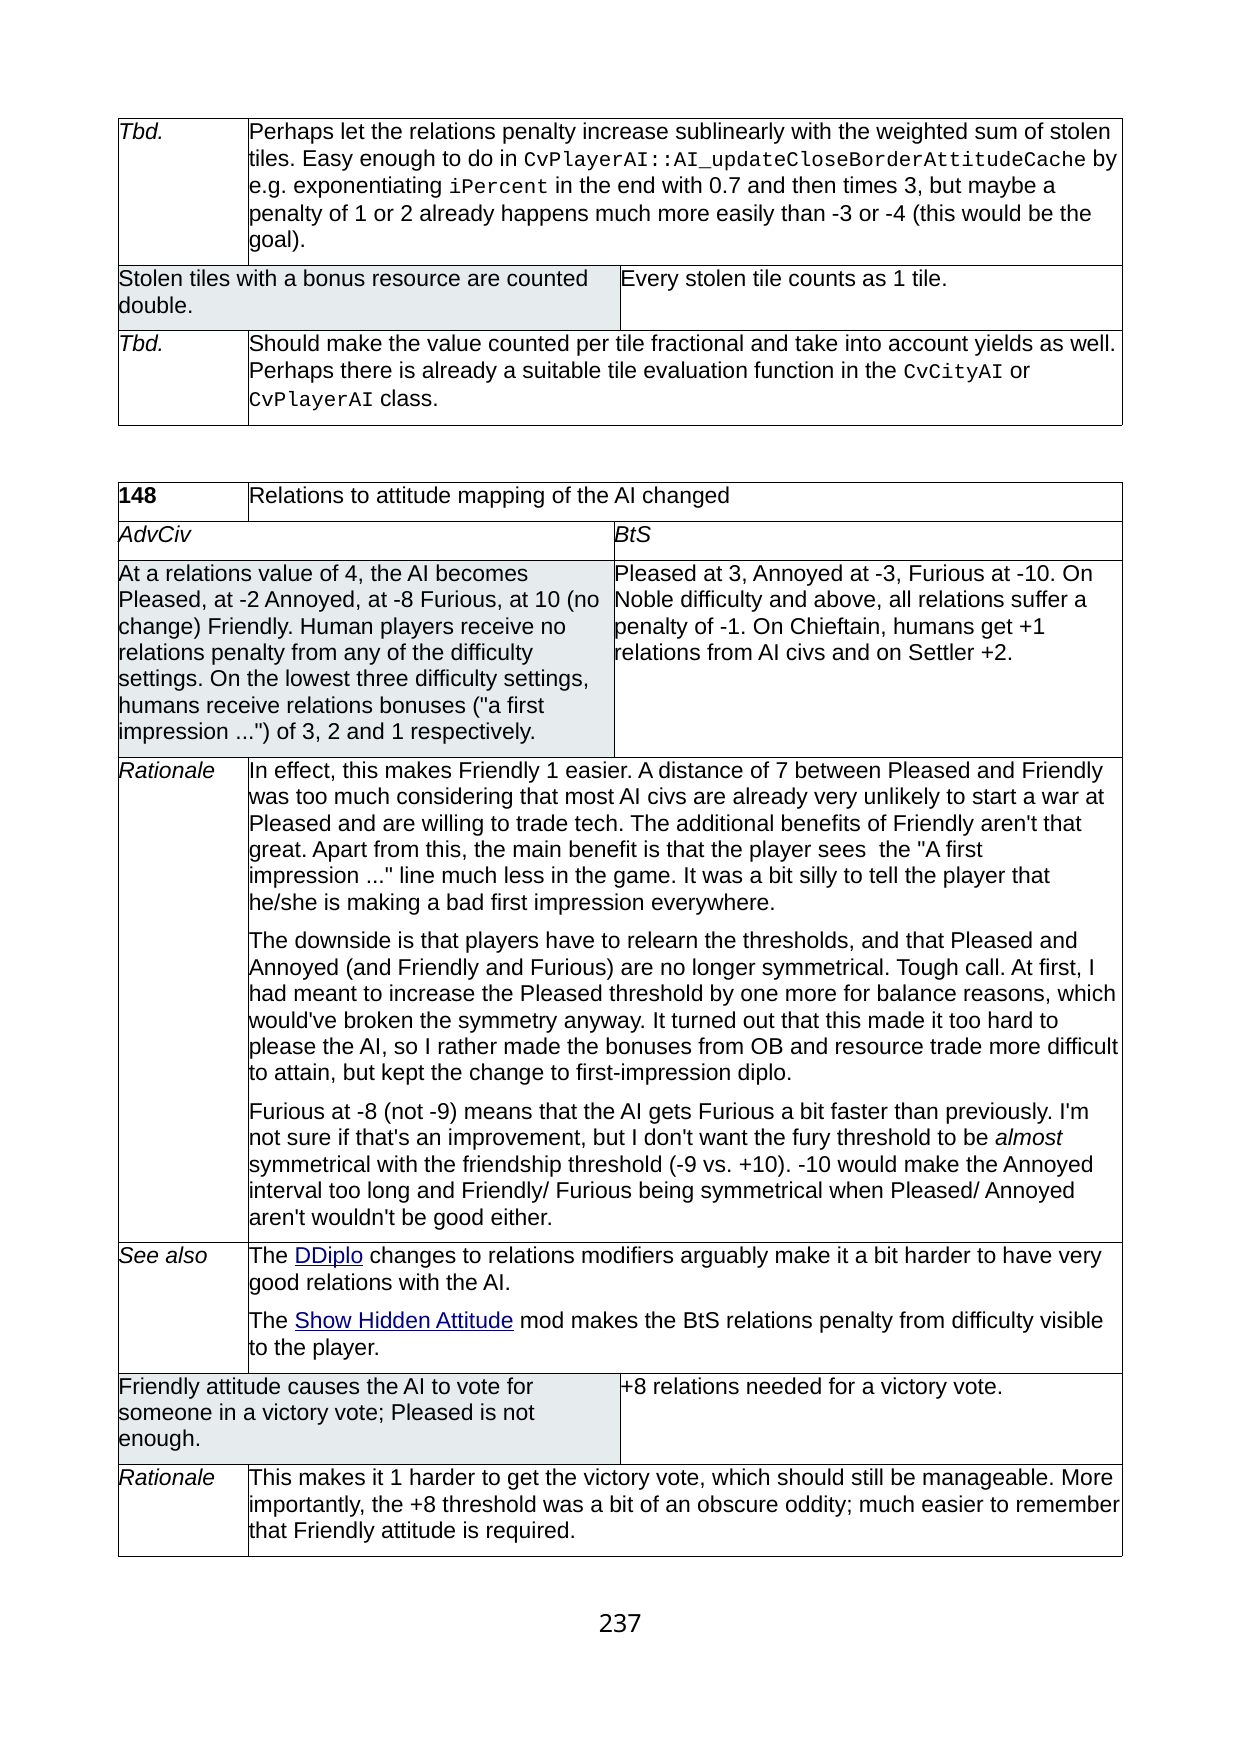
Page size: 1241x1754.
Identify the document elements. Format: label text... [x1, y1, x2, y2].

table_cell BtS [615, 522, 1122, 560]
table_cell Rationale [119, 758, 248, 1242]
table_cell Perhaps let the relations penalty increase sublinearly with the weighted sum of stolen tiles. Easy enough to do in CvPlayerAI::AI_updateCloseBorderAttitudeCache by e.g. exponentiating iPercent in the end with 0.7 and then times 3, but maybe a penalty of 1 or 2 already happens much more easily than -3 or -4 (this would be the goal). [249, 119, 1122, 265]
table_cell Tbd. [119, 331, 248, 424]
table_cell Friendly attitude causes the AI to vote for someone in a victory vote; Pleased is not enough. [119, 1374, 620, 1464]
table_cell AdvCiv [119, 522, 614, 560]
table_cell This makes it 1 harder to get the victory vote, which should still be manageable. More importantly, the +8 threshold was a bit of an obscure oddity; much easier to remember that Friendly attitude is required. [249, 1465, 1122, 1556]
table_cell Should make the value counted per tile fractional and take into account yields as well. Perhaps there is already a suitable tile evaluation function in the CvCityAI or CvPlayerAI class. [249, 331, 1122, 424]
table_header Relations to attitude mapping of the AI changed [249, 483, 1122, 521]
table_cell +8 relations needed for a victory vote. [621, 1374, 1122, 1464]
table_cell Rationale [119, 1465, 248, 1556]
table_header 148 [119, 483, 248, 521]
table_cell Every stolen tile counts as 1 tile. [621, 266, 1122, 330]
table_cell Pleased at 3, Annoyed at -3, Furious at -10. On Noble difficulty and above, all relations suffer a penalty of -1. On Chieftain, humans get +1 relations from AI civs and on Settler +2. [615, 561, 1122, 757]
table_cell See also [119, 1243, 248, 1372]
table_cell The DDiplo changes to relations modifiers arguably make it a bit harder to have very good relations with the AI. The Show Hidden Attitude mod makes the BtS relations penalty from difficulty visible to the player. [249, 1243, 1122, 1372]
table_cell Tbd. [119, 119, 248, 265]
table_cell In effect, this makes Friendly 1 easier. A distance of 7 between Pleased and Friendly was too much considering that most AI civs are already very unlikely to start a war at Pleased and are willing to trade tech. The additional benefits of Friendly aren't that great. Apart from this, the main benefit is that the player sees the "A first impression ..." line much less in the game. It was a bit silly to tell the player that he/she is making a bad first impression everywhere. The downside is that players have to relearn the thresholds, and that Pleased and Annoyed (and Friendly and Furious) are no longer symmetrical. Tough call. At first, I had meant to increase the Pleased threshold by one more for balance reasons, which would've broken the symmetry anyway. It turned out that this made it too hard to please the AI, so I rather made the bonuses from OB and resource trade more difficult to attain, but kept the change to first-impression diplo. Furious at -8 (not -9) means that the AI gets Furious a bit faster than previously. I'm not sure if that's an improvement, but I don't want the fury threshold to be almost symmetrical with the friendship threshold (-9 vs. +10). -10 would make the Annoyed interval too long and Friendly/ Furious being symmetrical when Pleased/ Annoyed aren't wouldn't be good either. [249, 758, 1122, 1242]
table_cell At a relations value of 4, the AI becomes Pleased, at -2 Annoyed, at -8 Furious, at 10 (no change) Friendly. Human players receive no relations penalty from any of the difficulty settings. On the lowest three difficulty settings, humans receive relations bonuses ("a first impression ...") of 3, 2 and 1 respectively. [119, 561, 614, 757]
table_cell Stolen tiles with a bonus resource are counted double. [119, 266, 620, 330]
